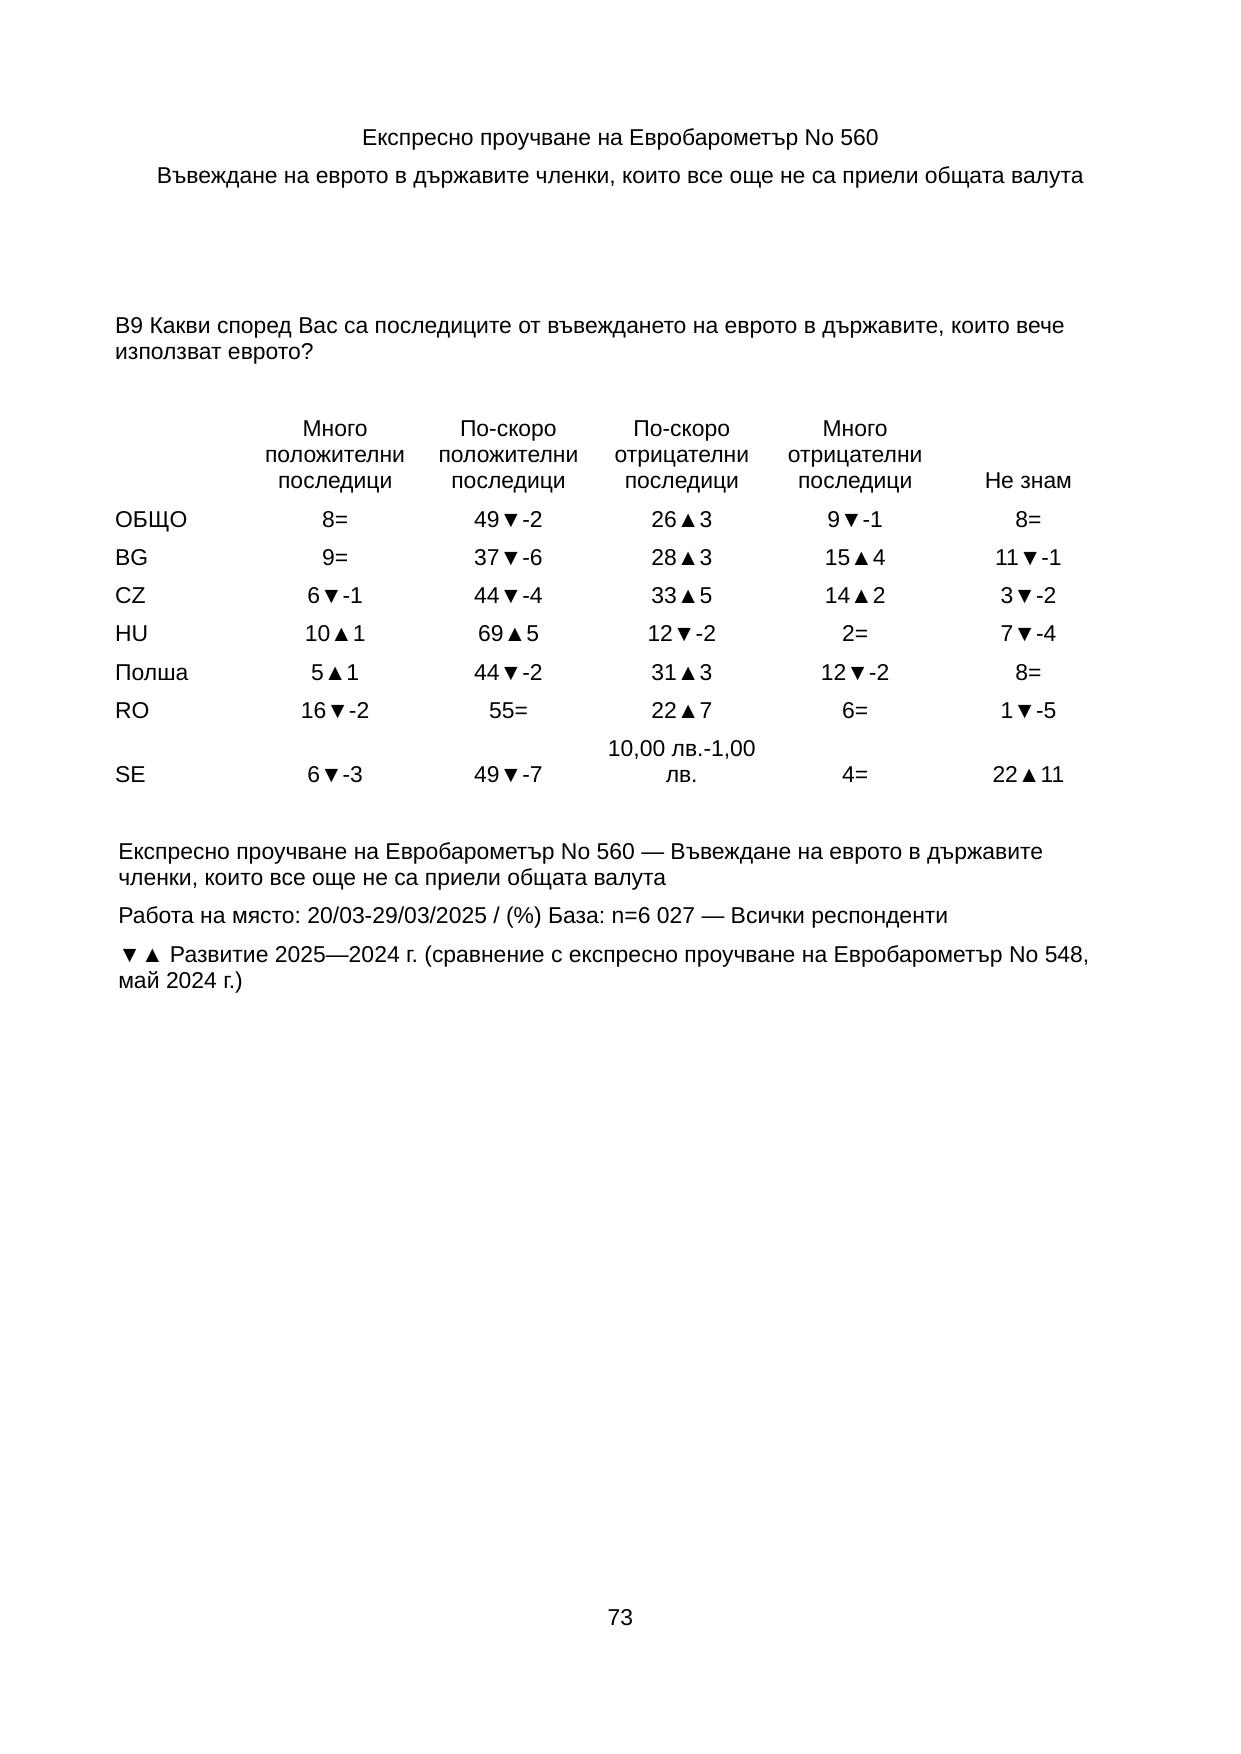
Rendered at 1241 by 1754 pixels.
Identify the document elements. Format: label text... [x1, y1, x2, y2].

table_cell 3▼-2 [942, 576, 1115, 614]
table_cell 11▼-1 [942, 538, 1115, 576]
table_cell 31▲3 [595, 653, 768, 691]
table_cell [768, 371, 942, 409]
table_cell 2= [768, 614, 942, 653]
table_cell [422, 371, 595, 409]
table_cell По-скоро отрицателни последици [595, 409, 768, 500]
table_cell Полша [112, 653, 248, 691]
table_cell 15▲4 [768, 538, 942, 576]
table_cell 8= [942, 653, 1115, 691]
table_cell 16▼-2 [248, 691, 422, 729]
table_cell 4= [768, 729, 942, 794]
table_cell [595, 371, 768, 409]
table_cell 26▲3 [595, 500, 768, 538]
table_cell 69▲5 [422, 614, 595, 653]
table_cell 55= [422, 691, 595, 729]
table_cell 6▼-1 [248, 576, 422, 614]
table_cell BG [112, 538, 248, 576]
table_cell 14▲2 [768, 576, 942, 614]
table_cell 5▲1 [248, 653, 422, 691]
table_cell 8= [942, 500, 1115, 538]
table_cell Много отрицателни последици [768, 409, 942, 500]
table_cell 7▼-4 [942, 614, 1115, 653]
table_header В9 Какви според Вас са последиците от въвеждането на еврото в държавите, които вече използват еврото? [112, 306, 1115, 371]
table_cell [248, 371, 422, 409]
text Работа на място: 20/03-29/03/2025 / (%) База: n=6 027 — Всички респонденти [118, 902, 1122, 929]
table_cell 22▲7 [595, 691, 768, 729]
table_cell 22▲11 [942, 729, 1115, 794]
text Експресно проучване на Евробарометър No 560 — Въвеждане на еврото в държавите членки, които все още не са приели общата валута [118, 838, 1122, 891]
table_cell 33▲5 [595, 576, 768, 614]
table_cell 12▼-2 [768, 653, 942, 691]
table_cell 1▼-5 [942, 691, 1115, 729]
table_cell HU [112, 614, 248, 653]
table_cell 37▼-6 [422, 538, 595, 576]
table_cell 6▼-3 [248, 729, 422, 794]
table_cell Не знам [942, 409, 1115, 500]
table_cell 12▼-2 [595, 614, 768, 653]
table_cell 44▼-4 [422, 576, 595, 614]
table_cell 49▼-2 [422, 500, 595, 538]
table_cell 8= [248, 500, 422, 538]
table_cell Много положителни последици [248, 409, 422, 500]
table_cell 28▲3 [595, 538, 768, 576]
table_cell [112, 371, 248, 409]
table_cell 9= [248, 538, 422, 576]
table_cell 44▼-2 [422, 653, 595, 691]
table_cell SE [112, 729, 248, 794]
table_cell [942, 371, 1115, 409]
table_cell ОБЩО [112, 500, 248, 538]
table_cell 9▼-1 [768, 500, 942, 538]
table_cell 6= [768, 691, 942, 729]
table_cell CZ [112, 576, 248, 614]
table_cell [112, 409, 248, 500]
text ▼▲ Развитие 2025—2024 г. (сравнение с експресно проучване на Евробарометър No 548, май 2024 г.) [118, 941, 1122, 993]
table_cell RO [112, 691, 248, 729]
table_cell 10▲1 [248, 614, 422, 653]
table_cell 10,00 лв.-1,00 лв. [595, 729, 768, 794]
table_cell 49▼-7 [422, 729, 595, 794]
table_cell По-скоро положителни последици [422, 409, 595, 500]
